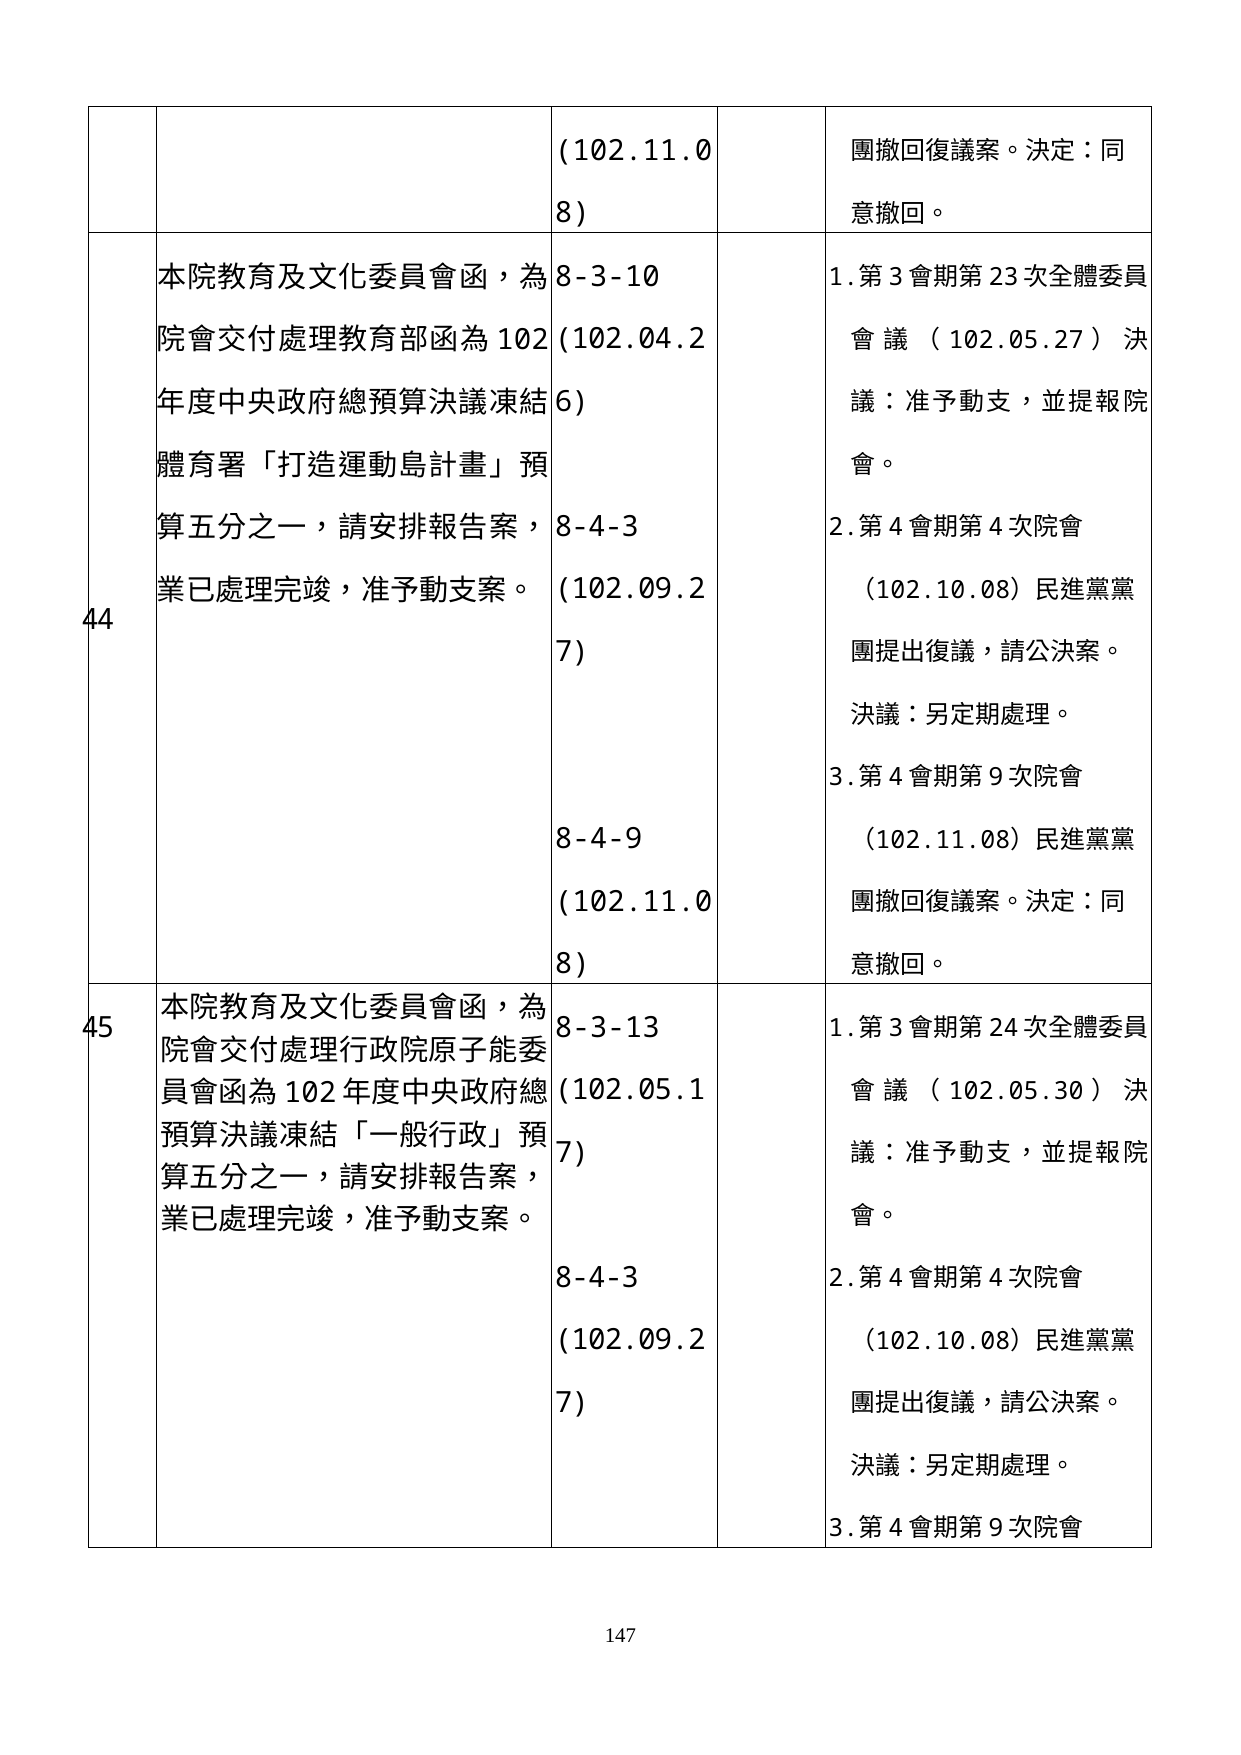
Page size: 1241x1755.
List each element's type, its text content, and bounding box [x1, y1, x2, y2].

table_cell 本院教育及文化委員會函，為院會交付處理行政院原子能委員會函為102年度中央政府總預算決議凍結「一般行政」預算五分之一，請安排報告案，業已處理完竣，准予動支案。 [157, 984, 551, 1547]
table_cell [157, 107, 551, 232]
table_cell [89, 984, 156, 1547]
table_cell [89, 233, 156, 983]
table_cell [718, 233, 825, 983]
table_cell (102.11.08) [552, 107, 717, 232]
table_cell [100, 611, 107, 622]
table_cell 1.第3會期第24次全體委員會議（102.05.30）決議：准予動支，並提報院會。 2.第4會期第4次院會 （102.10.08）民進黨黨團提出復議，請公決案。決議：另定期處理。 3.第4會期第9次院會 [826, 984, 1151, 1547]
table_cell 1.第3會期第23次全體委員會議（102.05.27）決議：准予動支，並提報院會。 2.第4會期第4次院會 （102.10.08）民進黨黨團提出復議，請公決案。決議：另定期處理。 3.第4會期第9次院會 （102.11.08）民進黨黨團撤回復議案。決定：同意撤回。 [826, 233, 1151, 983]
table_cell 本院教育及文化委員會函，為院會交付處理教育部函為102年度中央政府總預算決議凍結體育署「打造運動島計畫」預算五分之一，請安排報告案，業已處理完竣，准予動支案。 [157, 233, 551, 983]
table_cell 8-3-13 (102.05.17) 8-4-3 (102.09.27) [552, 984, 717, 1547]
table_cell [718, 107, 825, 232]
table_cell [89, 107, 156, 232]
table_cell 8-3-10 (102.04.26) 8-4-3 (102.09.27) 8-4-9 (102.11.08) [552, 233, 717, 983]
table_cell [718, 984, 825, 1547]
table_cell 團撤回復議案。決定：同意撤回。 [826, 107, 1151, 232]
